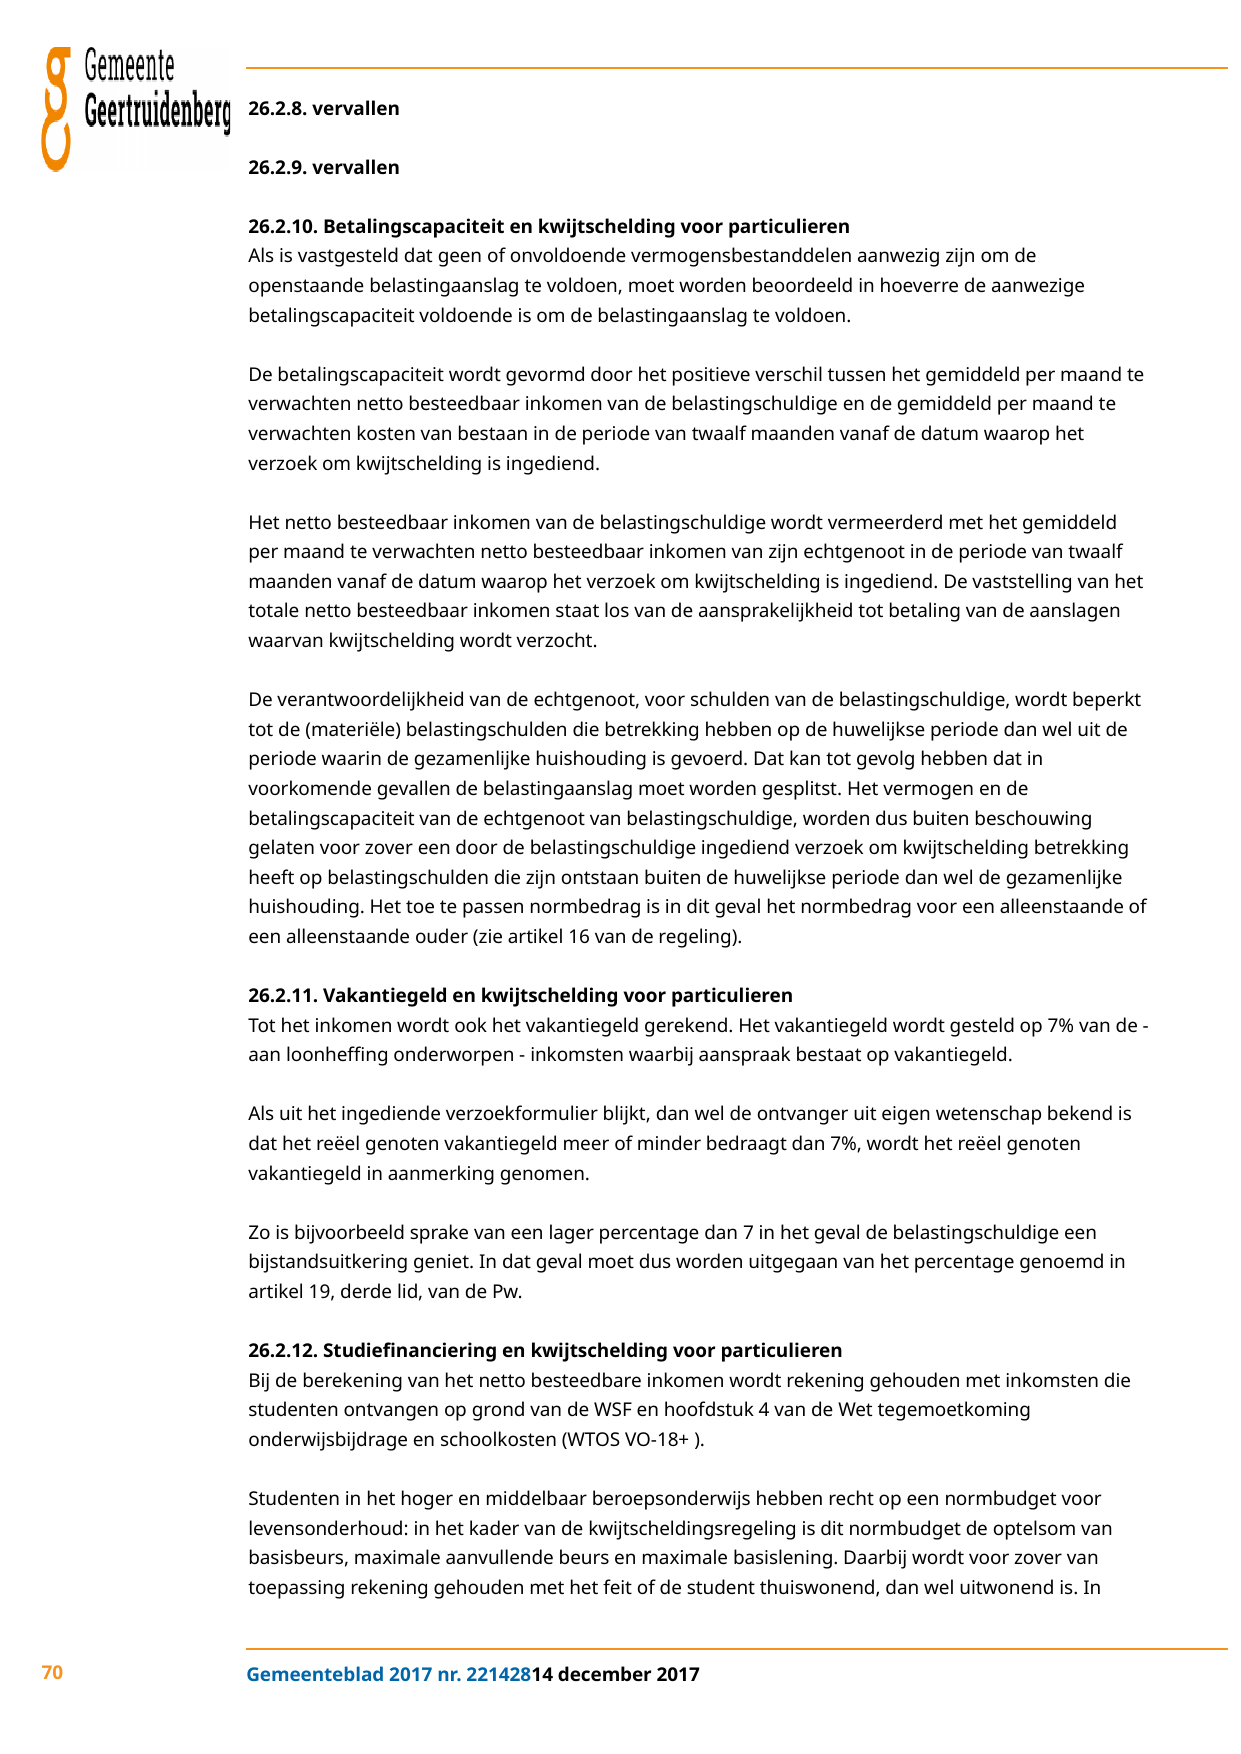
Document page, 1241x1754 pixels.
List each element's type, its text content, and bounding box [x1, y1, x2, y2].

text 26.2.12. Studiefinanciering en kwijtschelding voor particulieren [248, 1337, 1152, 1363]
text 26.2.8. vervallen [248, 95, 1152, 121]
text Tot het inkomen wordt ook het vakantiegeld gerekend. Het vakantiegeld wordt gesteld op 7% van de - aan loonheffing onderworpen - inkomsten waarbij aanspraak bestaat op vakantiegeld. [248, 1012, 1152, 1067]
text Als uit het ingediende verzoekformulier blijkt, dan wel de ontvanger uit eigen wetenschap bekend is dat het reëel genoten vakantiegeld meer of minder bedraagt dan 7%, wordt het reëel genoten vakantiegeld in aanmerking genomen. [248, 1101, 1152, 1186]
text 26.2.9. vervallen [248, 154, 1152, 180]
text De betalingscapaciteit wordt gevormd door het positieve verschil tussen het gemiddeld per maand te verwachten netto besteedbaar inkomen van de belastingschuldige en de gemiddeld per maand te verwachten kosten van bestaan in de periode van twaalf maanden vanaf de datum waarop het verzoek om kwijtschelding is ingediend. [248, 361, 1152, 476]
text Als is vastgesteld dat geen of onvoldoende vermogensbestanddelen aanwezig zijn om de openstaande belastingaanslag te voldoen, moet worden beoordeeld in hoeverre de aanwezige betalingscapaciteit voldoende is om de belastingaanslag te voldoen. [248, 243, 1152, 328]
text 26.2.11. Vakantiegeld en kwijtschelding voor particulieren [248, 982, 1152, 1008]
text Het netto besteedbaar inkomen van de belastingschuldige wordt vermeerderd met het gemiddeld per maand te verwachten netto besteedbaar inkomen van zijn echtgenoot in de periode van twaalf maanden vanaf de datum waarop het verzoek om kwijtschelding is ingediend. De vaststelling van het totale netto besteedbaar inkomen staat los van de aansprakelijkheid tot betaling van de aanslagen waarvan kwijtschelding wordt verzocht. [248, 509, 1152, 653]
text Studenten in het hoger en middelbaar beroepsonderwijs hebben recht op een normbudget voor levensonderhoud: in het kader van de kwijtscheldingsregeling is dit normbudget de optelsom van basisbeurs, maximale aanvullende beurs en maximale basislening. Daarbij wordt voor zover van toepassing rekening gehouden met het feit of de student thuiswonend, dan wel uitwonend is. In [248, 1485, 1152, 1600]
text 26.2.10. Betalingscapaciteit en kwijtschelding voor particulieren [248, 213, 1152, 239]
text Zo is bijvoorbeeld sprake van een lager percentage dan 7 in het geval de belastingschuldige een bijstandsuitkering geniet. In dat geval moet dus worden uitgegaan van het percentage genoemd in artikel 19, derde lid, van de Pw. [248, 1219, 1152, 1304]
picture [41, 47, 231, 172]
text Bij de berekening van het netto besteedbare inkomen wordt rekening gehouden met inkomsten die studenten ontvangen op grond van de WSF en hoofdstuk 4 van de Wet tegemoetkoming onderwijsbijdrage en schoolkosten (WTOS VO-18+ ). [248, 1367, 1152, 1452]
text De verantwoordelijkheid van de echtgenoot, voor schulden van de belastingschuldige, wordt beperkt tot de (materiële) belastingschulden die betrekking hebben op de huwelijkse periode dan wel uit de periode waarin de gezamenlijke huishouding is gevoerd. Dat kan tot gevolg hebben dat in voorkomende gevallen de belastingaanslag moet worden gesplitst. Het vermogen en de betalingscapaciteit van de echtgenoot van belastingschuldige, worden dus buiten beschouwing gelaten voor zover een door de belastingschuldige ingediend verzoek om kwijtschelding betrekking heeft op belastingschulden die zijn ontstaan buiten de huwelijkse periode dan wel de gezamenlijke huishouding. Het toe te passen normbedrag is in dit geval het normbedrag voor een alleenstaande of een alleenstaande ouder (zie artikel 16 van de regeling). [248, 686, 1152, 949]
